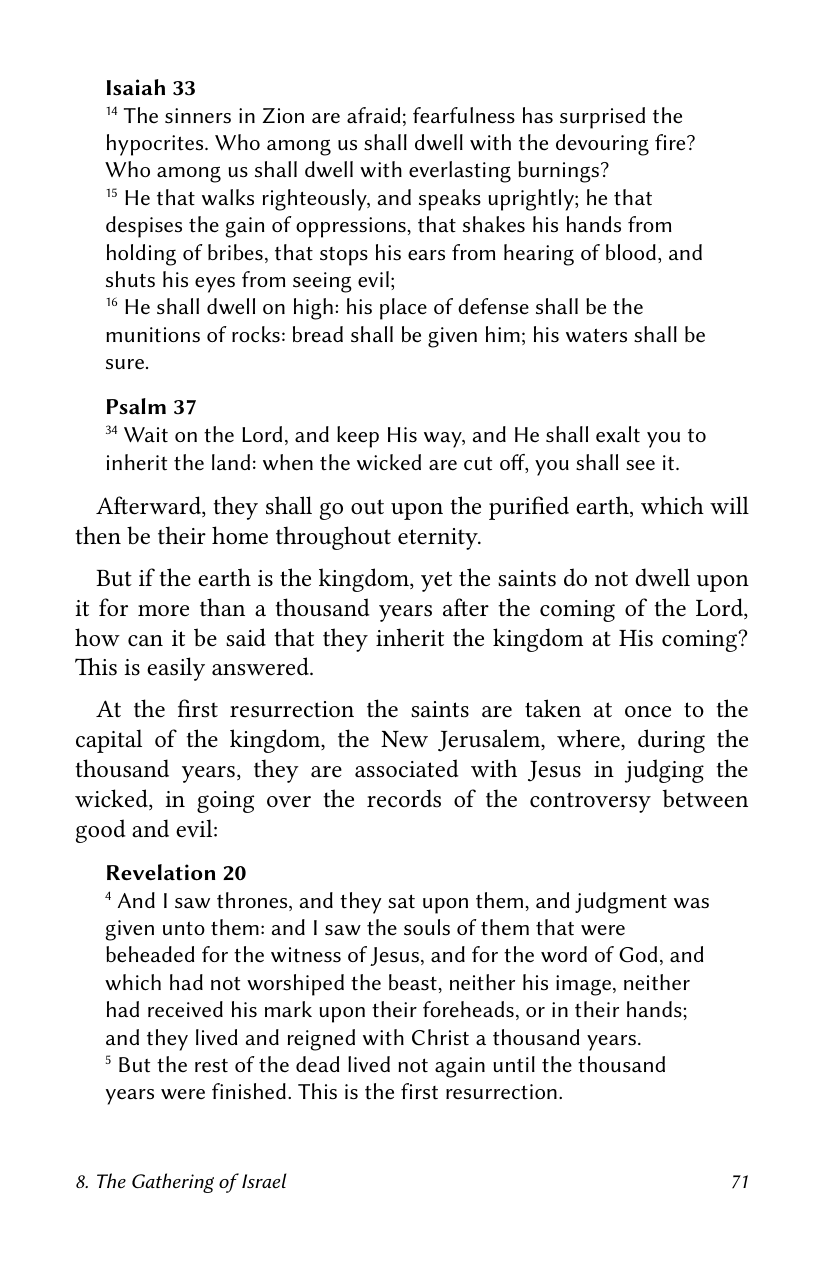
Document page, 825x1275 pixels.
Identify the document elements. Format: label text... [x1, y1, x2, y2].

text 5 But the rest of the dead lived not again until the thousand years were finished. This is the first resurrection. [105, 1052, 720, 1105]
text At the first resurrection the saints are taken at once to the capital of the kingdom, the New Jerusalem, where, during the thousand years, they are associated with Jesus in judging the wicked, in going over the records of the controversy between good and evil: [75, 695, 750, 843]
text Revelation 20 [105, 860, 750, 886]
text 14 The sinners in Zion are afraid; fearfulness has surprised the hypocrites. Who among us shall dwell with the devouring fire? Who among us shall dwell with everlasting burnings? [105, 103, 720, 183]
text 16 He shall dwell on high: his place of defense shall be the munitions of rocks: bread shall be given him; his waters shall be sure. [105, 294, 720, 375]
text But if the earth is the kingdom, yet the saints do not dwell upon it for more than a thousand years after the coming of the Lord, how can it be said that they inherit the kingdom at His coming? This is easily answered. [75, 564, 750, 682]
text 4 And I saw thrones, and they sat upon them, and judgment was given unto them: and I saw the souls of them that were beheaded for the witness of Jesus, and for the word of God, and which had not worshiped the beast, neither his image, neither had received his mark upon their foreheads, or in their hands; and they lived and reigned with Christ a thousand years. [105, 887, 720, 1051]
text Isaiah 33 [105, 75, 750, 101]
text 34 Wait on the Lord, and keep His way, and He shall exalt you to inherit the land: when the wicked are cut off, you shall see it. [105, 422, 720, 476]
text Afterward, they shall go out upon the purified earth, which will then be their home throughout eternity. [75, 492, 750, 550]
text 15 He that walks righteously, and speaks uprightly; he that despises the gain of oppressions, that shakes his hands from holding of bribes, that stops his ears from hearing of blood, and shuts his eyes from seeing evil; [105, 185, 720, 293]
text Psalm 37 [105, 394, 750, 421]
